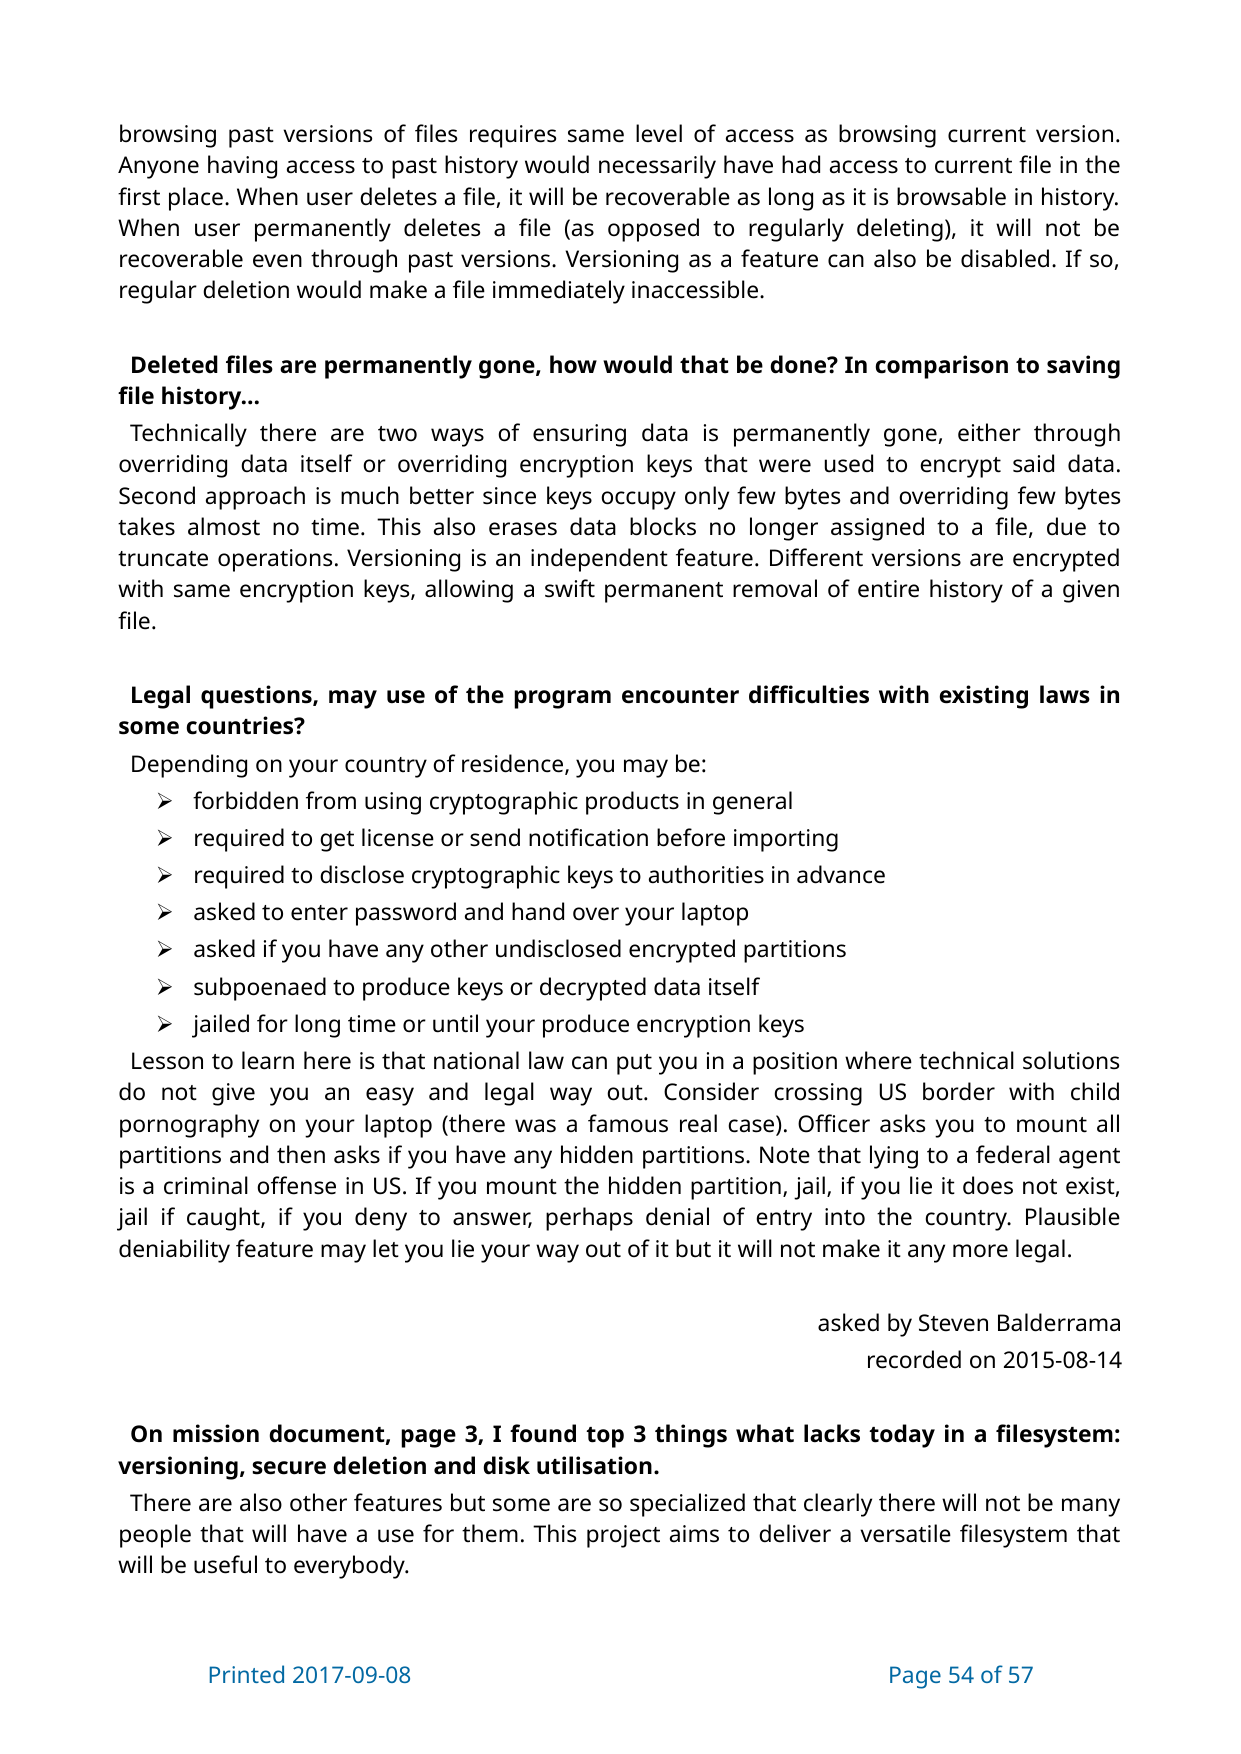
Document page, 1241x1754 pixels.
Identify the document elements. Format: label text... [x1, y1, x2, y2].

list asked if you have any other undisclosed encrypted partitions [156, 933, 1122, 965]
text Lesson to learn here is that national law can put you in a position where technical solutions do not give you an easy and legal way out. Consider crossing US border with child pornography on your laptop (there was a famous real case). Officer asks you to mount all partitions and then asks if you have any hidden partitions. Note that lying to a federal agent is a criminal offense in US. If you mount the hidden partition, jail, if you lie it does not exist, jail if caught, if you deny to answer, perhaps denial of entry into the country. Plausible deniability feature may let you lie your way out of it but it will not make it any more legal. [118, 1045, 1122, 1264]
text Depending on your country of residence, you may be: [118, 747, 1122, 779]
text recorded on 2015-08-14 [118, 1344, 1122, 1375]
text Deleted files are permanently gone, how would that be done? In comparison to saving file history... [118, 349, 1122, 411]
text Legal questions, may use of the program encounter difficulties with existing laws in some countries? [118, 679, 1122, 742]
list required to disclose cryptographic keys to authorities in advance [156, 859, 1122, 890]
text asked by Steven Balderrama [118, 1307, 1122, 1338]
text Technically there are two ways of ensuring data is permanently gone, either through overriding data itself or overriding encryption keys that were used to encrypt said data. Second approach is much better since keys occupy only few bytes and overriding few bytes takes almost no time. This also erases data blocks no longer assigned to a file, due to truncate operations. Versioning is an independent feature. Different versions are encrypted with same encryption keys, allowing a swift permanent removal of entire history of a given file. [118, 417, 1122, 636]
list asked to enter password and hand over your laptop [156, 896, 1122, 927]
text There are also other features but some are so specialized that clearly there will not be many people that will have a use for them. This project aims to deliver a versatile filesystem that will be useful to everybody. [118, 1487, 1122, 1581]
list required to get license or send notification before importing [156, 822, 1122, 853]
text browsing past versions of files requires same level of access as browsing current version. Anyone having access to past history would necessarily have had access to current file in the first place. When user deletes a file, it will be recoverable as long as it is browsable in history. When user permanently deletes a file (as opposed to regularly deleting), it will not be recoverable even through past versions. Versioning as a feature can also be disabled. If so, regular deletion would make a file immediately inaccessible. [118, 118, 1122, 306]
list forbidden from using cryptographic products in general [156, 785, 1122, 816]
list subpoenaed to produce keys or decrypted data itself [156, 971, 1122, 1002]
list jailed for long time or until your produce encryption keys [156, 1008, 1122, 1039]
text On mission document, page 3, I found top 3 things what lacks today in a filesystem: versioning, secure deletion and disk utilisation. [118, 1418, 1122, 1481]
